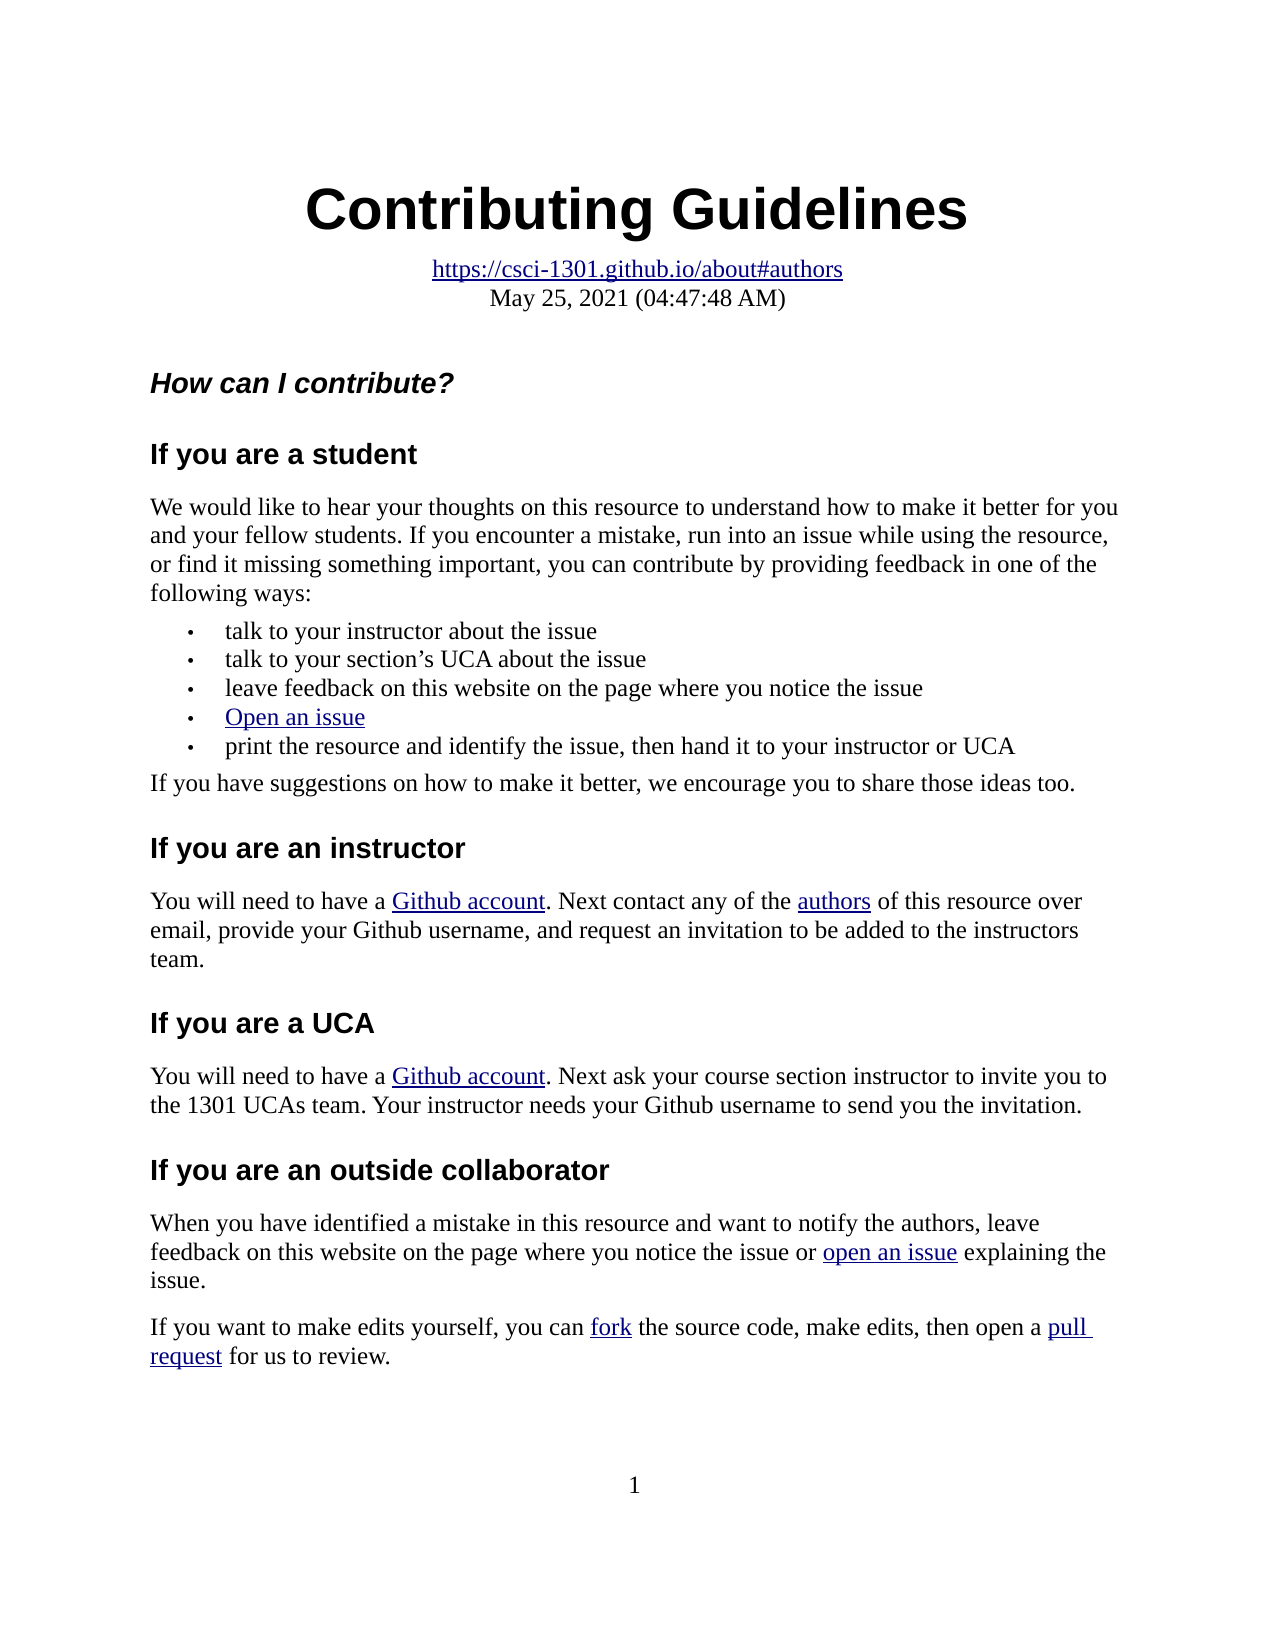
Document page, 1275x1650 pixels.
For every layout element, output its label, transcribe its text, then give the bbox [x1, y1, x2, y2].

list leave feedback on this website on the page where you notice the issue [187, 673, 1125, 702]
text https://csci-1301.github.io/about#authors [150, 254, 1125, 283]
subtitle If you are a UCA [150, 1006, 1125, 1040]
text When you have identified a mistake in this resource and want to notify the authors, leave feedback on this website on the page where you notice the issue or open an issue explaining the issue. [150, 1208, 1125, 1294]
text If you want to make edits yourself, you can fork the source code, make edits, then open a pull request for us to review. [150, 1312, 1125, 1369]
subtitle If you are an outside collaborator [150, 1153, 1125, 1186]
text You will need to have a Github account. Next contact any of the authors of this resource over email, provide your Github username, and request an invitation to be added to the instructors team. [150, 886, 1125, 972]
text You will need to have a Github account. Next ask your course section instructor to invite you to the 1301 UCAs team. Your instructor needs your Github username to send you the invitation. [150, 1061, 1125, 1119]
text May 25, 2021 (04:47:48 AM) [150, 283, 1125, 312]
text If you have suggestions on how to make it better, we encourage you to share those ideas too. [150, 768, 1125, 797]
text We would like to hear your thoughts on this resource to understand how to make it better for you and your fellow students. If you encounter a mistake, run into an issue while using the resource, or find it missing something important, you can contribute by providing feedback in one of the following ways: [150, 492, 1125, 607]
list talk to your section’s UCA about the issue [187, 644, 1125, 673]
list Open an issue [187, 702, 1125, 731]
title Contributing Guidelines [150, 175, 1125, 242]
list talk to your instructor about the issue [187, 616, 1125, 644]
list print the resource and identify the issue, then hand it to your instructor or UCA [187, 731, 1125, 759]
subtitle How can I contribute? [150, 366, 1125, 399]
subtitle If you are a student [150, 437, 1125, 470]
subtitle If you are an instructor [150, 831, 1125, 865]
